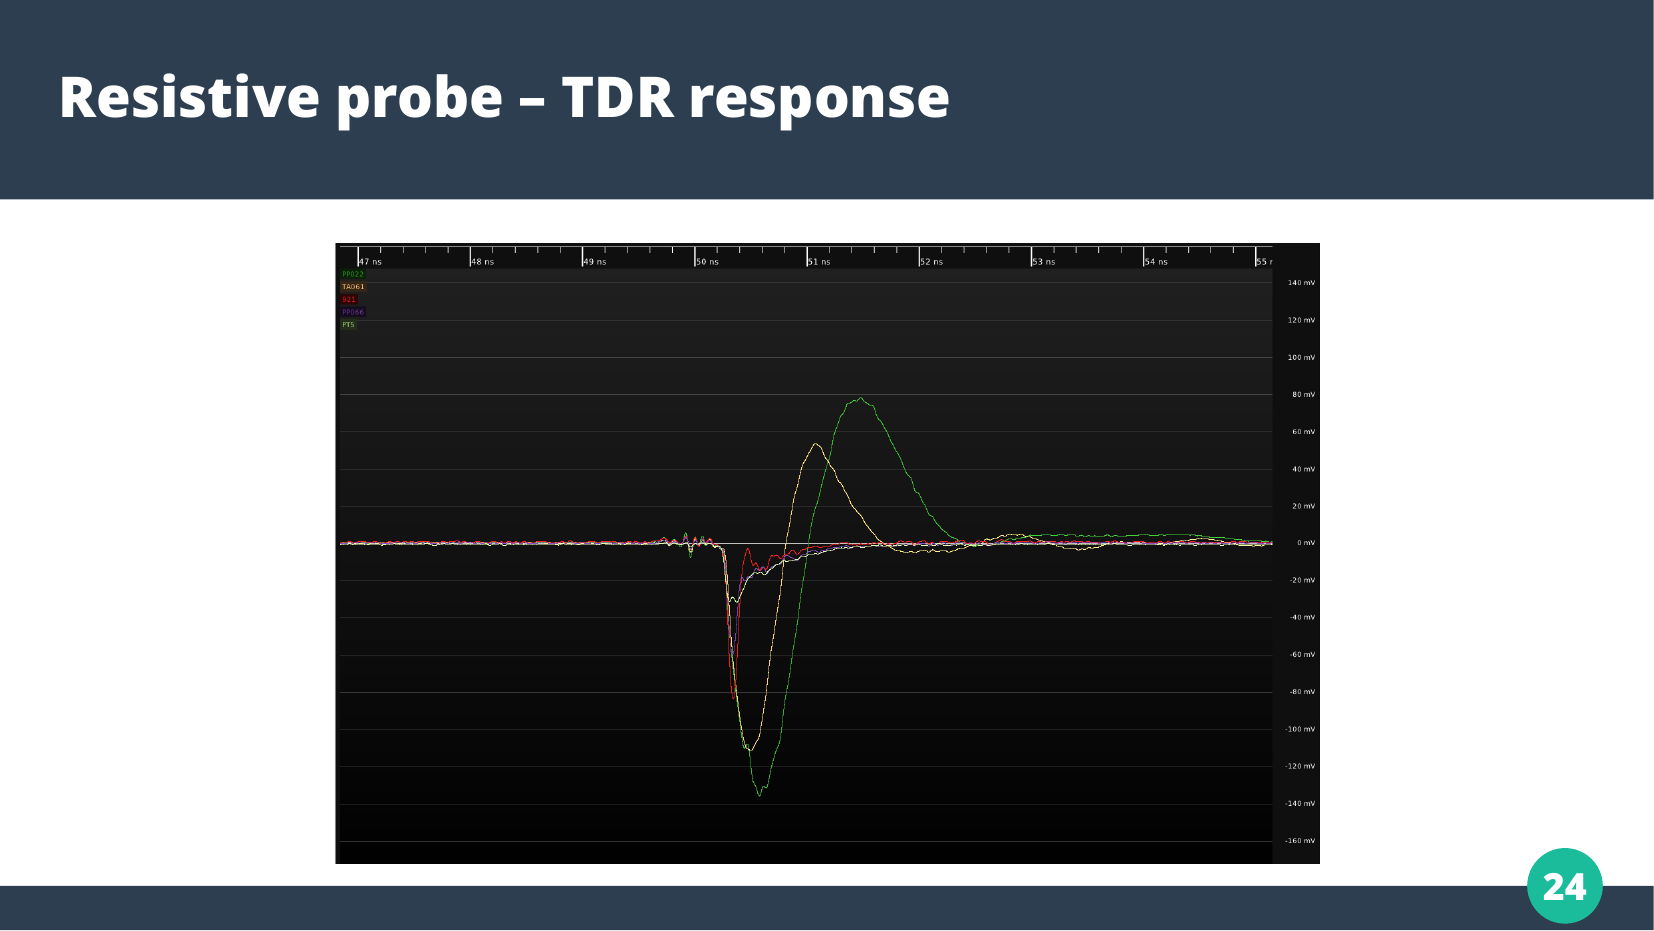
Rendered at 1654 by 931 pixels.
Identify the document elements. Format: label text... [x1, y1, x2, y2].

picture [334, 243, 1320, 864]
title Resistive probe – TDR response [59, 37, 1595, 155]
